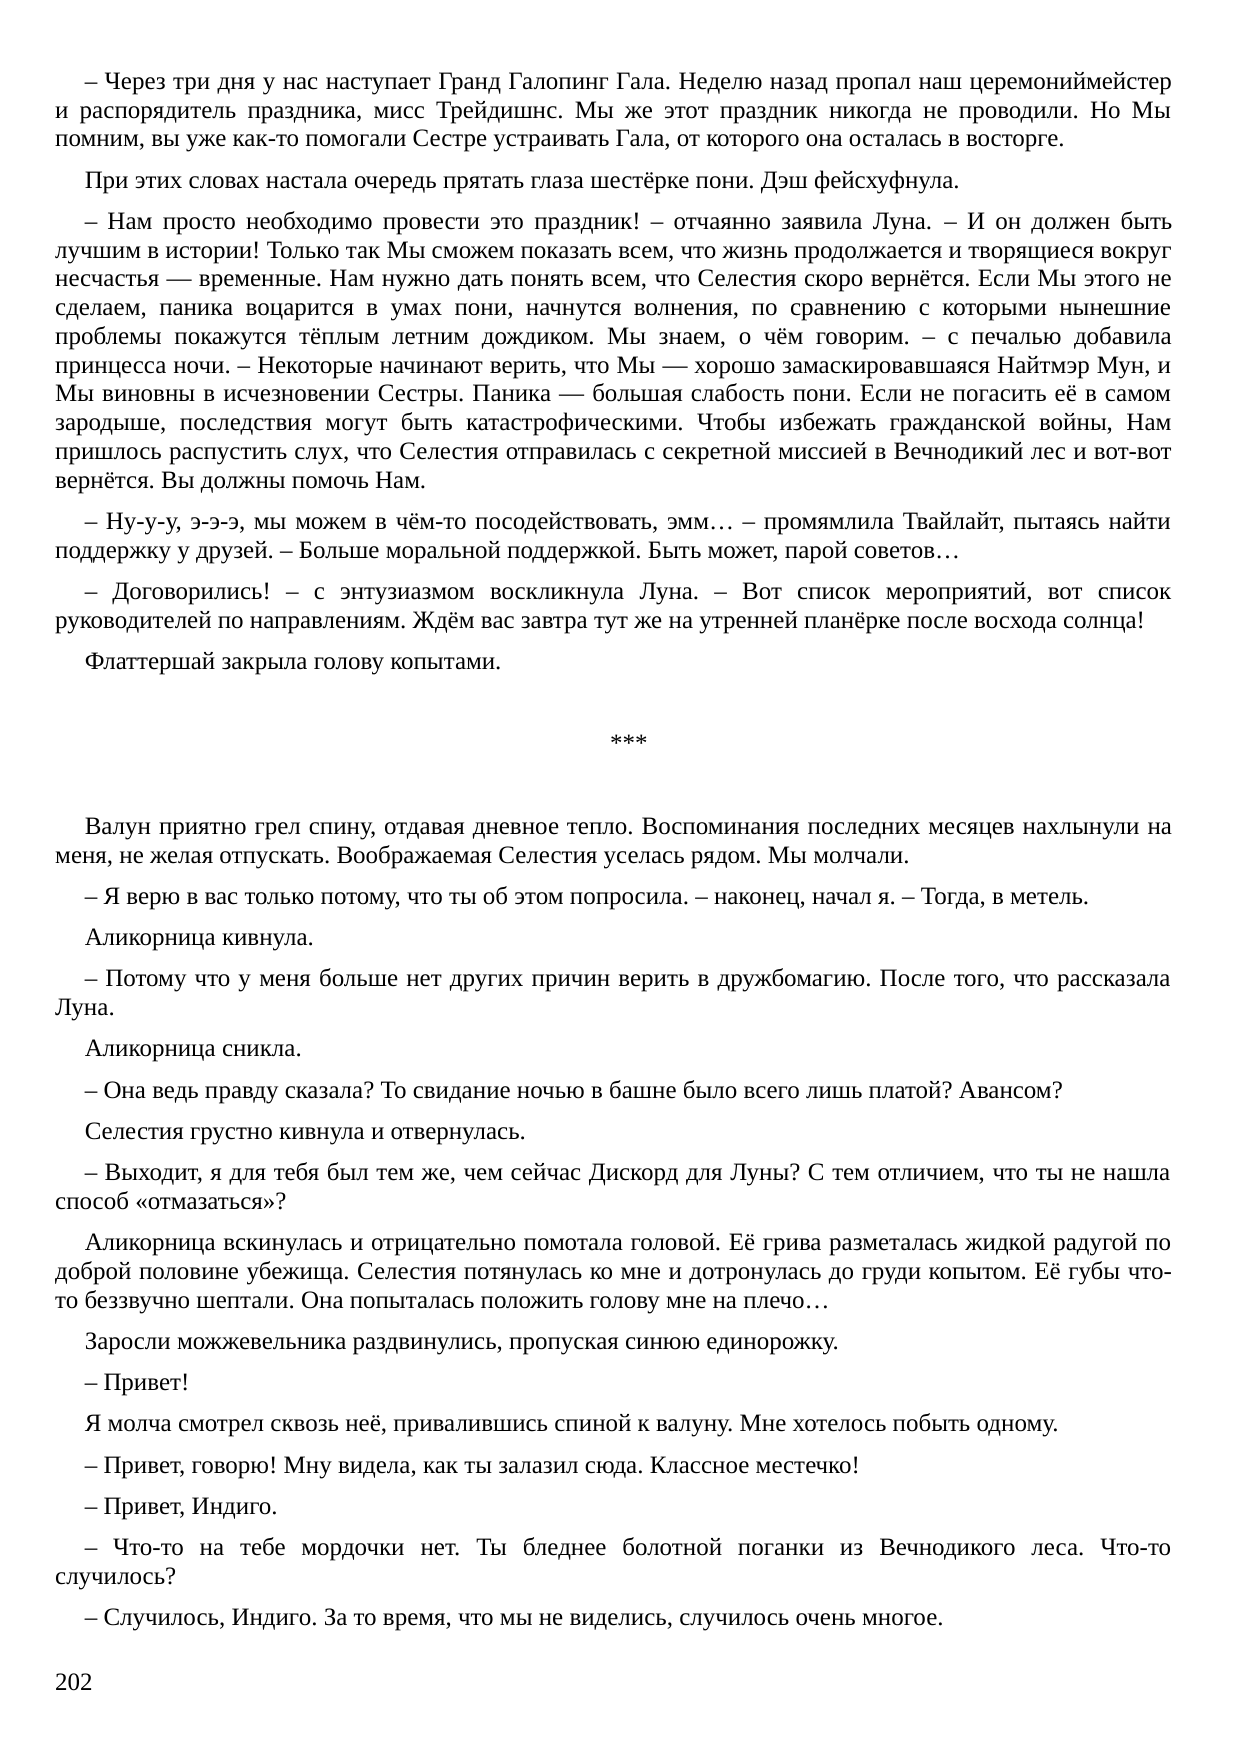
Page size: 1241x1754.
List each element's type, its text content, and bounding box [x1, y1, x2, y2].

text *** [55, 728, 1173, 757]
text – Я верю в вас только потому, что ты об этом попросила. – наконец, начал я. – Тогда, в метель. [55, 881, 1173, 910]
text Селестия грустно кивнула и отвернулась. [55, 1116, 1173, 1145]
text – Случилось, Индиго. За то время, что мы не виделись, случилось очень многое. [55, 1602, 1173, 1631]
text Валун приятно грел спину, отдавая дневное тепло. Воспоминания последних месяцев нахлынули на меня, не желая отпускать. Воображаемая Селестия уселась рядом. Мы молчали. [55, 811, 1173, 868]
text – Потому что у меня больше нет других причин верить в дружбомагию. После того, что рассказала Луна. [55, 963, 1173, 1021]
text При этих словах настала очередь прятать глаза шестёрке пони. Дэш фейсхуфнула. [55, 165, 1173, 193]
text – Что-то на тебе мордочки нет. Ты бледнее болотной поганки из Вечнодикого леса. Что-то случилось? [55, 1532, 1173, 1590]
text Аликорница вскинулась и отрицательно помотала головой. Её грива разметалась жидкой радугой по доброй половине убежища. Селестия потянулась ко мне и дотронулась до груди копытом. Её губы что-то беззвучно шептали. Она попыталась положить голову мне на плечо… [55, 1227, 1173, 1313]
text – Нам просто необходимо провести это праздник! – отчаянно заявила Луна. – И он должен быть лучшим в истории! Только так Мы сможем показать всем, что жизнь продолжается и творящиеся вокруг несчастья — временные. Нам нужно дать понять всем, что Селестия скоро вернётся. Если Мы этого не сделаем, паника воцарится в умах пони, начнутся волнения, по сравнению с которыми нынешние проблемы покажутся тёплым летним дождиком. Мы знаем, о чём говорим. – с печалью добавила принцесса ночи. – Некоторые начинают верить, что Мы — хорошо замаскировавшаяся Найтмэр Мун, и Мы виновны в исчезновении Сестры. Паника — большая слабость пони. Если не погасить её в самом зародыше, последствия могут быть катастрофическими. Чтобы избежать гражданской войны, Нам пришлось распустить слух, что Селестия отправилась с секретной миссией в Вечнодикий лес и вот-вот вернётся. Вы должны помочь Нам. [55, 206, 1173, 493]
text – Привет! [55, 1367, 1173, 1396]
text – Ну-у-у, э-э-э, мы можем в чём-то посодействовать, эмм… – промямлила Твайлайт, пытаясь найти поддержку у друзей. – Больше моральной поддержкой. Быть может, парой советов… [55, 506, 1173, 563]
text – Договорились! – с энтузиазмом воскликнула Луна. – Вот список мероприятий, вот список руководителей по направлениям. Ждём вас завтра тут же на утренней планёрке после восхода солнца! [55, 576, 1173, 633]
text – Через три дня у нас наступает Гранд Галопинг Гала. Неделю назад пропал наш церемониймейстер и распорядитель праздника, мисс Трейдишнс. Мы же этот праздник никогда не проводили. Но Мы помним, вы уже как-то помогали Сестре устраивать Гала, от которого она осталась в восторге. [55, 66, 1173, 152]
text Аликорница сникла. [55, 1033, 1173, 1062]
text – Она ведь правду сказала? То свидание ночью в башне было всего лишь платой? Авансом? [55, 1075, 1173, 1103]
text Заросли можжевельника раздвинулись, пропуская синюю единорожку. [55, 1326, 1173, 1355]
text Я молча смотрел сквозь неё, привалившись спиной к валуну. Мне хотелось побыть одному. [55, 1408, 1173, 1437]
text Флаттершай закрыла голову копытами. [55, 646, 1173, 675]
text Аликорница кивнула. [55, 922, 1173, 951]
text – Привет, Индиго. [55, 1491, 1173, 1520]
text – Выходит, я для тебя был тем же, чем сейчас Дискорд для Луны? С тем отличием, что ты не нашла способ «отмазаться»? [55, 1157, 1173, 1215]
text – Привет, говорю! Мну видела, как ты залазил сюда. Классное местечко! [55, 1450, 1173, 1478]
